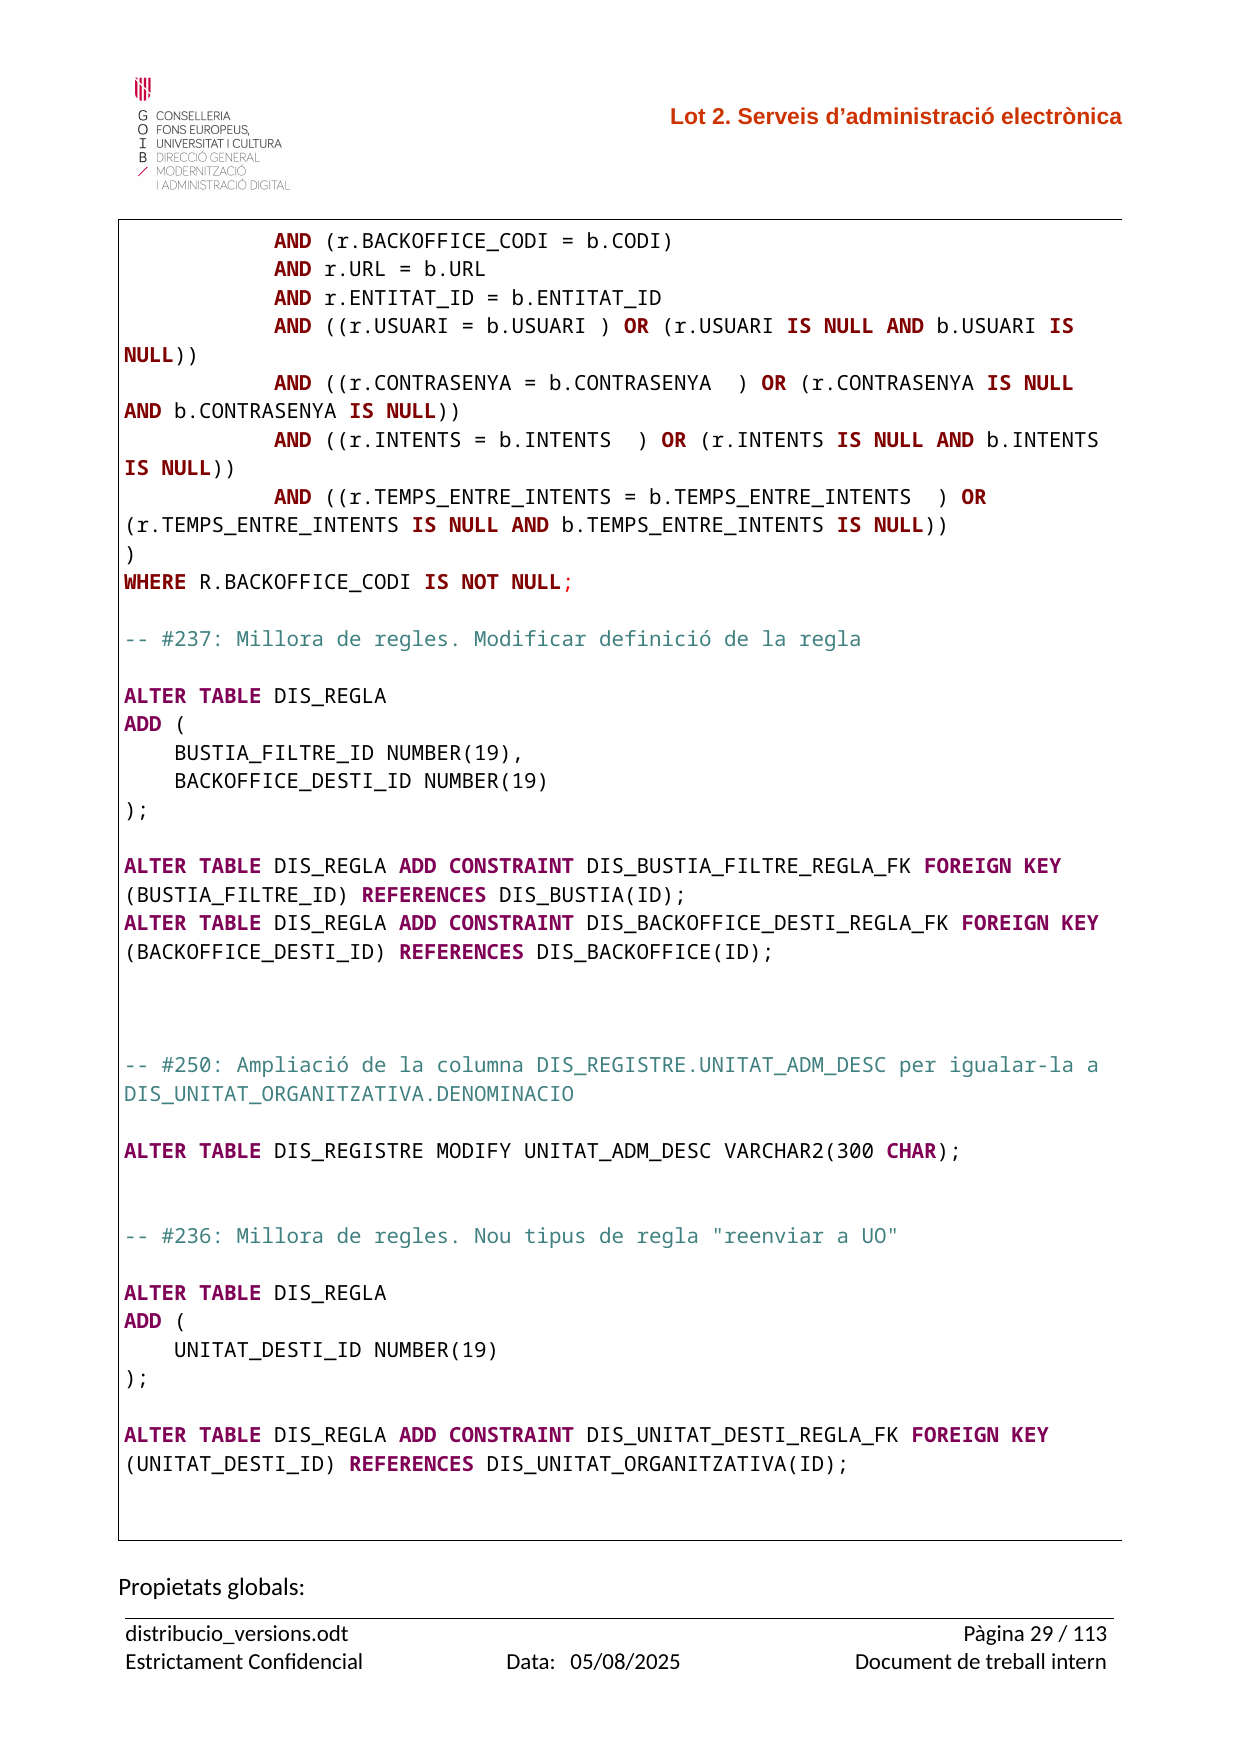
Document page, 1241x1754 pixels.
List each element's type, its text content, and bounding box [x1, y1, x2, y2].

table_header AND (r.BACKOFFICE_CODI = b.CODI) AND r.URL = b.URL AND r.ENTITAT_ID = b.ENTITAT_ID AND ((r.USUARI = b.USUARI ) OR (r.USUARI IS NULL AND b.USUARI IS NULL)) AND ((r.CONTRASENYA = b.CONTRASENYA ) OR (r.CONTRASENYA IS NULL AND b.CONTRASENYA IS NULL)) AND ((r.INTENTS = b.INTENTS ) OR (r.INTENTS IS NULL AND b.INTENTS IS NULL)) AND ((r.TEMPS_ENTRE_INTENTS = b.TEMPS_ENTRE_INTENTS ) OR (r.TEMPS_ENTRE_INTENTS IS NULL AND b.TEMPS_ENTRE_INTENTS IS NULL)) ) WHERE R.BACKOFFICE_CODI IS NOT NULL; -- #237: Millora de regles. Modificar definició de la regla ALTER TABLE DIS_REGLA ADD ( BUSTIA_FILTRE_ID NUMBER(19), BACKOFFICE_DESTI_ID NUMBER(19) ); ALTER TABLE DIS_REGLA ADD CONSTRAINT DIS_BUSTIA_FILTRE_REGLA_FK FOREIGN KEY (BUSTIA_FILTRE_ID) REFERENCES DIS_BUSTIA(ID); ALTER TABLE DIS_REGLA ADD CONSTRAINT DIS_BACKOFFICE_DESTI_REGLA_FK FOREIGN KEY (BACKOFFICE_DESTI_ID) REFERENCES DIS_BACKOFFICE(ID); -- #250: Ampliació de la columna DIS_REGISTRE.UNITAT_ADM_DESC per igualar-la a DIS_UNITAT_ORGANITZATIVA.DENOMINACIO ALTER TABLE DIS_REGISTRE MODIFY UNITAT_ADM_DESC VARCHAR2(300 CHAR); -- #236: Millora de regles. Nou tipus de regla "reenviar a UO" ALTER TABLE DIS_REGLA ADD ( UNITAT_DESTI_ID NUMBER(19) ); ALTER TABLE DIS_REGLA ADD CONSTRAINT DIS_UNITAT_DESTI_REGLA_FK FOREIGN KEY (UNITAT_DESTI_ID) REFERENCES DIS_UNITAT_ORGANITZATIVA(ID); [119, 220, 1122, 1540]
picture [126, 70, 299, 197]
text Propietats globals: [118, 1571, 1122, 1602]
